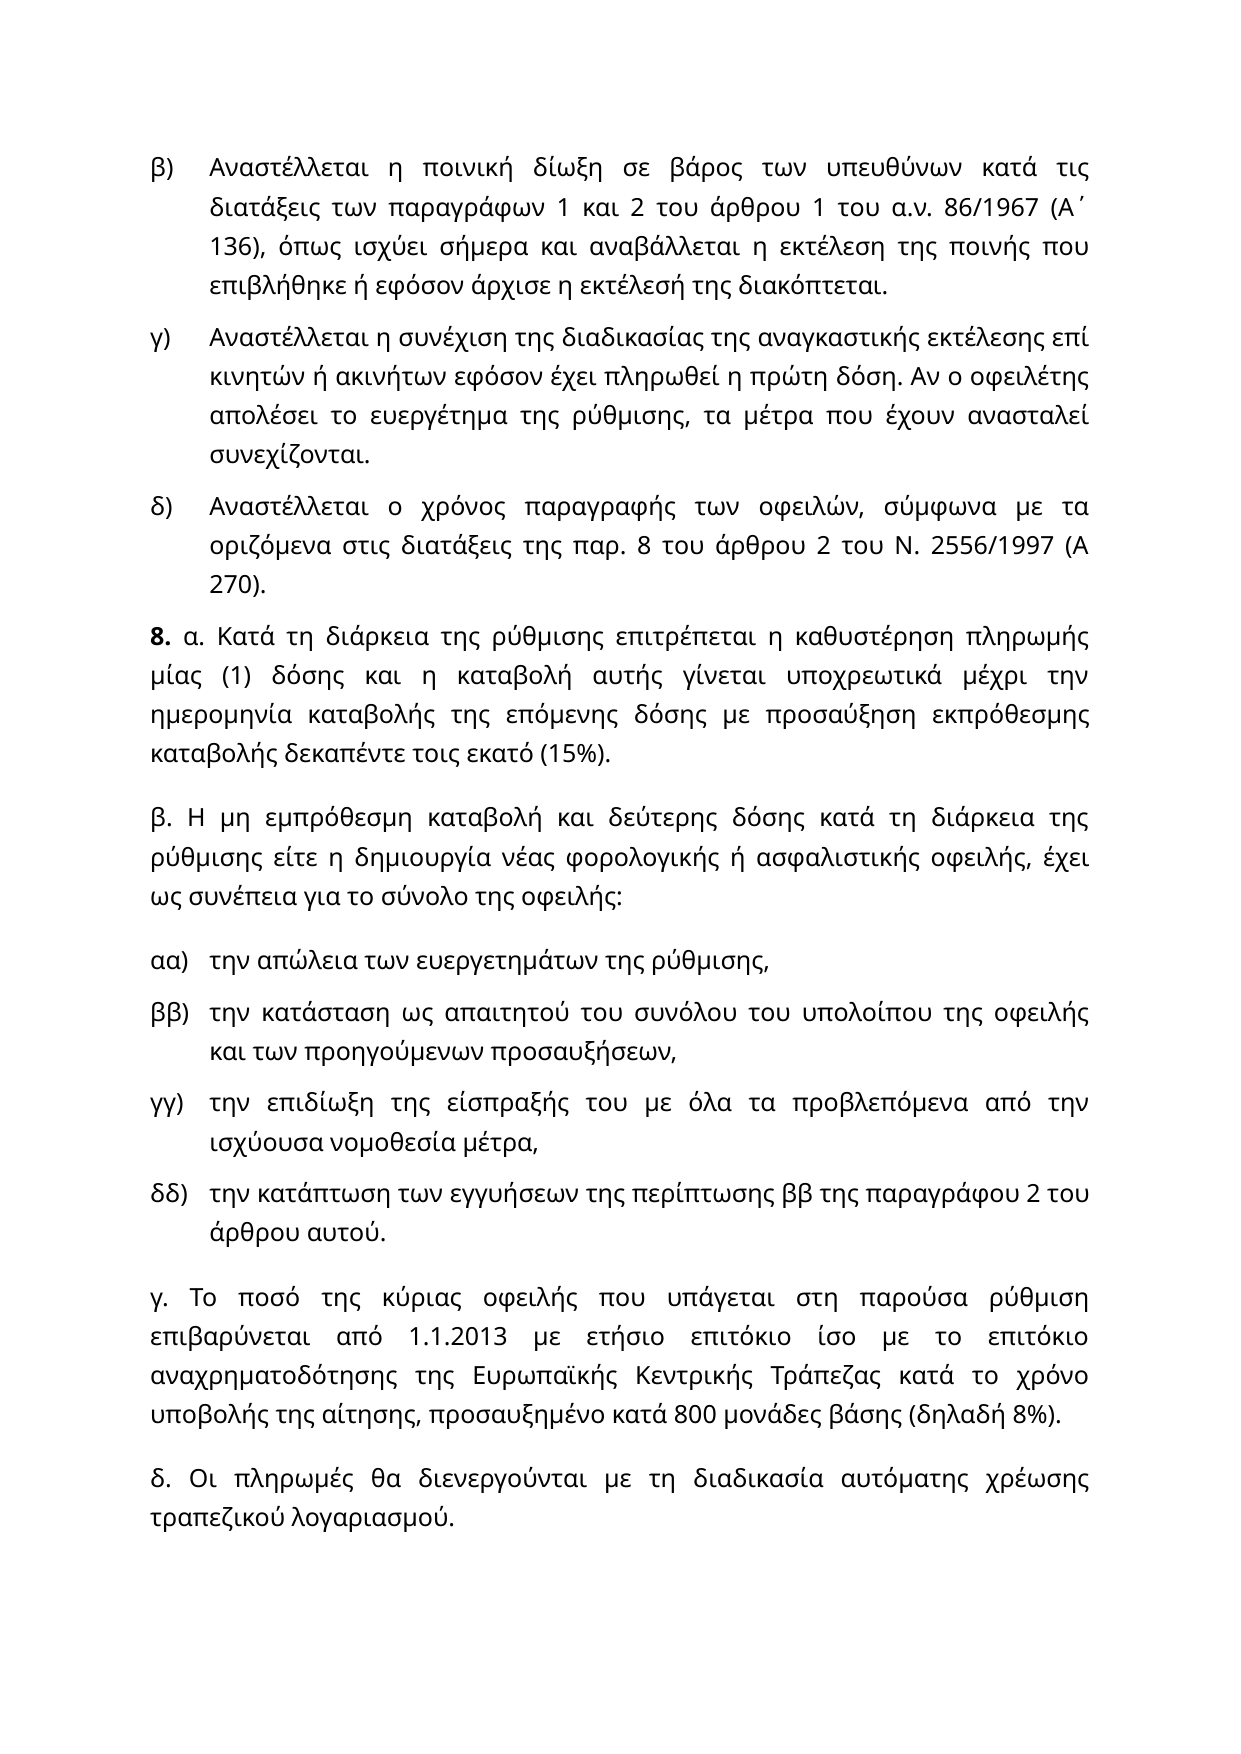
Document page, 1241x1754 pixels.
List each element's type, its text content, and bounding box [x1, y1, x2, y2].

list ββ) την κατάσταση ως απαιτητού του συνόλου του υπολοίπου της οφειλής και των προηγούμενων προσαυξήσεων, [150, 994, 1090, 1067]
text 8. α. Κατά τη διάρκεια της ρύθμισης επιτρέπεται η καθυστέρηση πληρωμής μίας (1) δόσης και η καταβολή αυτής γίνεται υποχρεωτικά μέχρι την ημερομηνία καταβολής της επόμενης δόσης με προσαύξηση εκπρόθεσμης καταβολής δεκαπέντε τοις εκατό (15%). [150, 618, 1090, 770]
list γγ) την επιδίωξη της είσπραξής του με όλα τα προβλεπόμενα από την ισχύουσα νομοθεσία μέτρα, [150, 1085, 1090, 1158]
text δ. Οι πληρωμές θα διενεργούνται με τη διαδικασία αυτόματης χρέωσης τραπεζικού λογαριασμού. [150, 1461, 1090, 1534]
list γ) Αναστέλλεται η συνέχιση της διαδικασίας της αναγκαστικής εκτέλεσης επί κινητών ή ακινήτων εφόσον έχει πληρωθεί η πρώτη δόση. Αν ο οφειλέτης απολέσει το ευεργέτημα της ρύθμισης, τα μέτρα που έχουν ανασταλεί συνεχίζονται. [150, 319, 1090, 471]
text γ. Το ποσό της κύριας οφειλής που υπάγεται στη παρούσα ρύθμιση επιβαρύνεται από 1.1.2013 με ετήσιο επιτόκιο ίσο με το επιτόκιο αναχρηματοδότησης της Ευρωπαϊκής Κεντρικής Τράπεζας κατά το χρόνο υποβολής της αίτησης, προσαυξημένο κατά 800 μονάδες βάσης (δηλαδή 8%). [150, 1279, 1090, 1431]
list β) Αναστέλλεται η ποινική δίωξη σε βάρος των υπευθύνων κατά τις διατάξεις των παραγράφων 1 και 2 του άρθρου 1 του α.ν. 86/1967 (Α΄ 136), όπως ισχύει σήμερα και αναβάλλεται η εκτέλεση της ποινής που επιβλήθηκε ή εφόσον άρχισε η εκτέλεσή της διακόπτεται. [150, 150, 1090, 302]
list δδ) την κατάπτωση των εγγυήσεων της περίπτωσης ββ της παραγράφου 2 του άρθρου αυτού. [150, 1176, 1090, 1249]
list δ) Αναστέλλεται ο χρόνος παραγραφής των οφειλών, σύμφωνα με τα οριζόμενα στις διατάξεις της παρ. 8 του άρθρου 2 του Ν. 2556/1997 (Α 270). [150, 488, 1090, 601]
list αα) την απώλεια των ευεργετημάτων της ρύθμισης, [150, 942, 1090, 977]
text β. Η μη εμπρόθεσμη καταβολή και δεύτερης δόσης κατά τη διάρκεια της ρύθμισης είτε η δημιουργία νέας φορολογικής ή ασφαλιστικής οφειλής, έχει ως συνέπεια για το σύνολο της οφειλής: [150, 800, 1090, 912]
